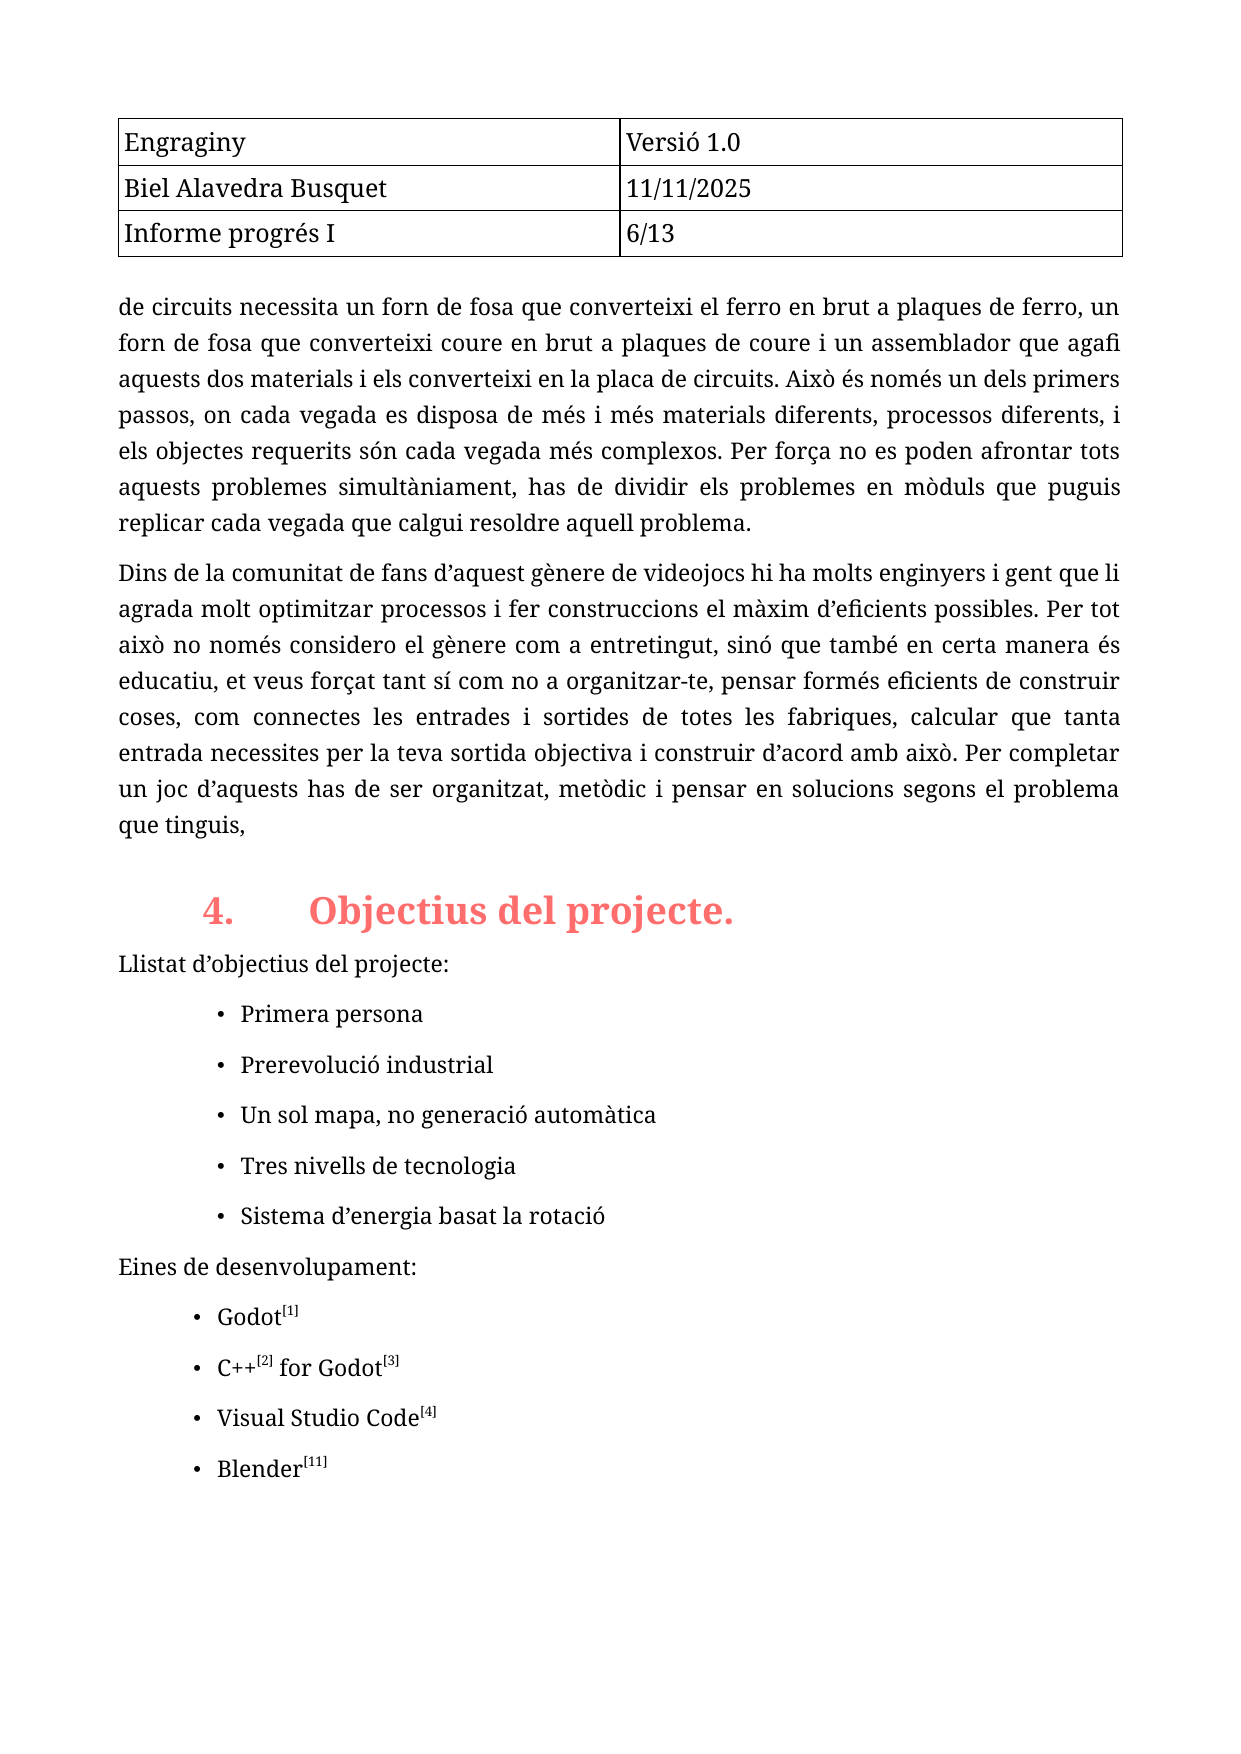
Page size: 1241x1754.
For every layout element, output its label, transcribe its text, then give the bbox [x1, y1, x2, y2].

list Blender[11] [193, 1453, 1122, 1484]
list Un sol mapa, no generació automàtica [217, 1099, 1122, 1130]
text Dins de la comunitat de fans d’aquest gènere de videojocs hi ha molts enginyers i gent que li agrada molt optimitzar processos i fer construccions el màxim d’eficients possibles. Per tot això no només considero el gènere com a entretingut, sinó que també en certa manera és educatiu, et veus forçat tant sí com no a organitzar-te, pensar formés eficients de construir coses, com connectes les entrades i sortides de totes les fabriques, calcular que tanta entrada necessites per la teva sortida objectiva i construir d’acord amb això. Per completar un joc d’aquests has de ser organitzat, metòdic i pensar en solucions segons el problema que tinguis, [118, 557, 1122, 840]
list ­ [193, 1503, 1122, 1534]
subtitle Objectius del projecte. [193, 884, 1122, 935]
list Godot[1] [193, 1301, 1122, 1332]
text Eines de desenvolupament: [118, 1251, 1122, 1282]
list Tres nivells de tecnologia [217, 1150, 1122, 1181]
list C++[2] for Godot[3] [193, 1352, 1122, 1383]
text de circuits necessita un forn de fosa que converteixi el ferro en brut a plaques de ferro, un forn de fosa que converteixi coure en brut a plaques de coure i un assemblador que agafi aquests dos materials i els converteixi en la placa de circuits. Això és només un dels primers passos, on cada vegada es disposa de més i més materials diferents, processos diferents, i els objectes requerits són cada vegada més complexos. Per força no es poden afrontar tots aquests problemes simultàniament, has de dividir els problemes en mòduls que puguis replicar cada vegada que calgui resoldre aquell problema. [118, 291, 1122, 538]
list Primera persona [217, 998, 1122, 1029]
list Sistema d’energia basat la rotació [217, 1200, 1122, 1231]
list Prerevolució industrial [217, 1049, 1122, 1080]
text Llistat d’objectius del projecte: [118, 948, 1122, 979]
list Visual Studio Code[4] [193, 1402, 1122, 1433]
